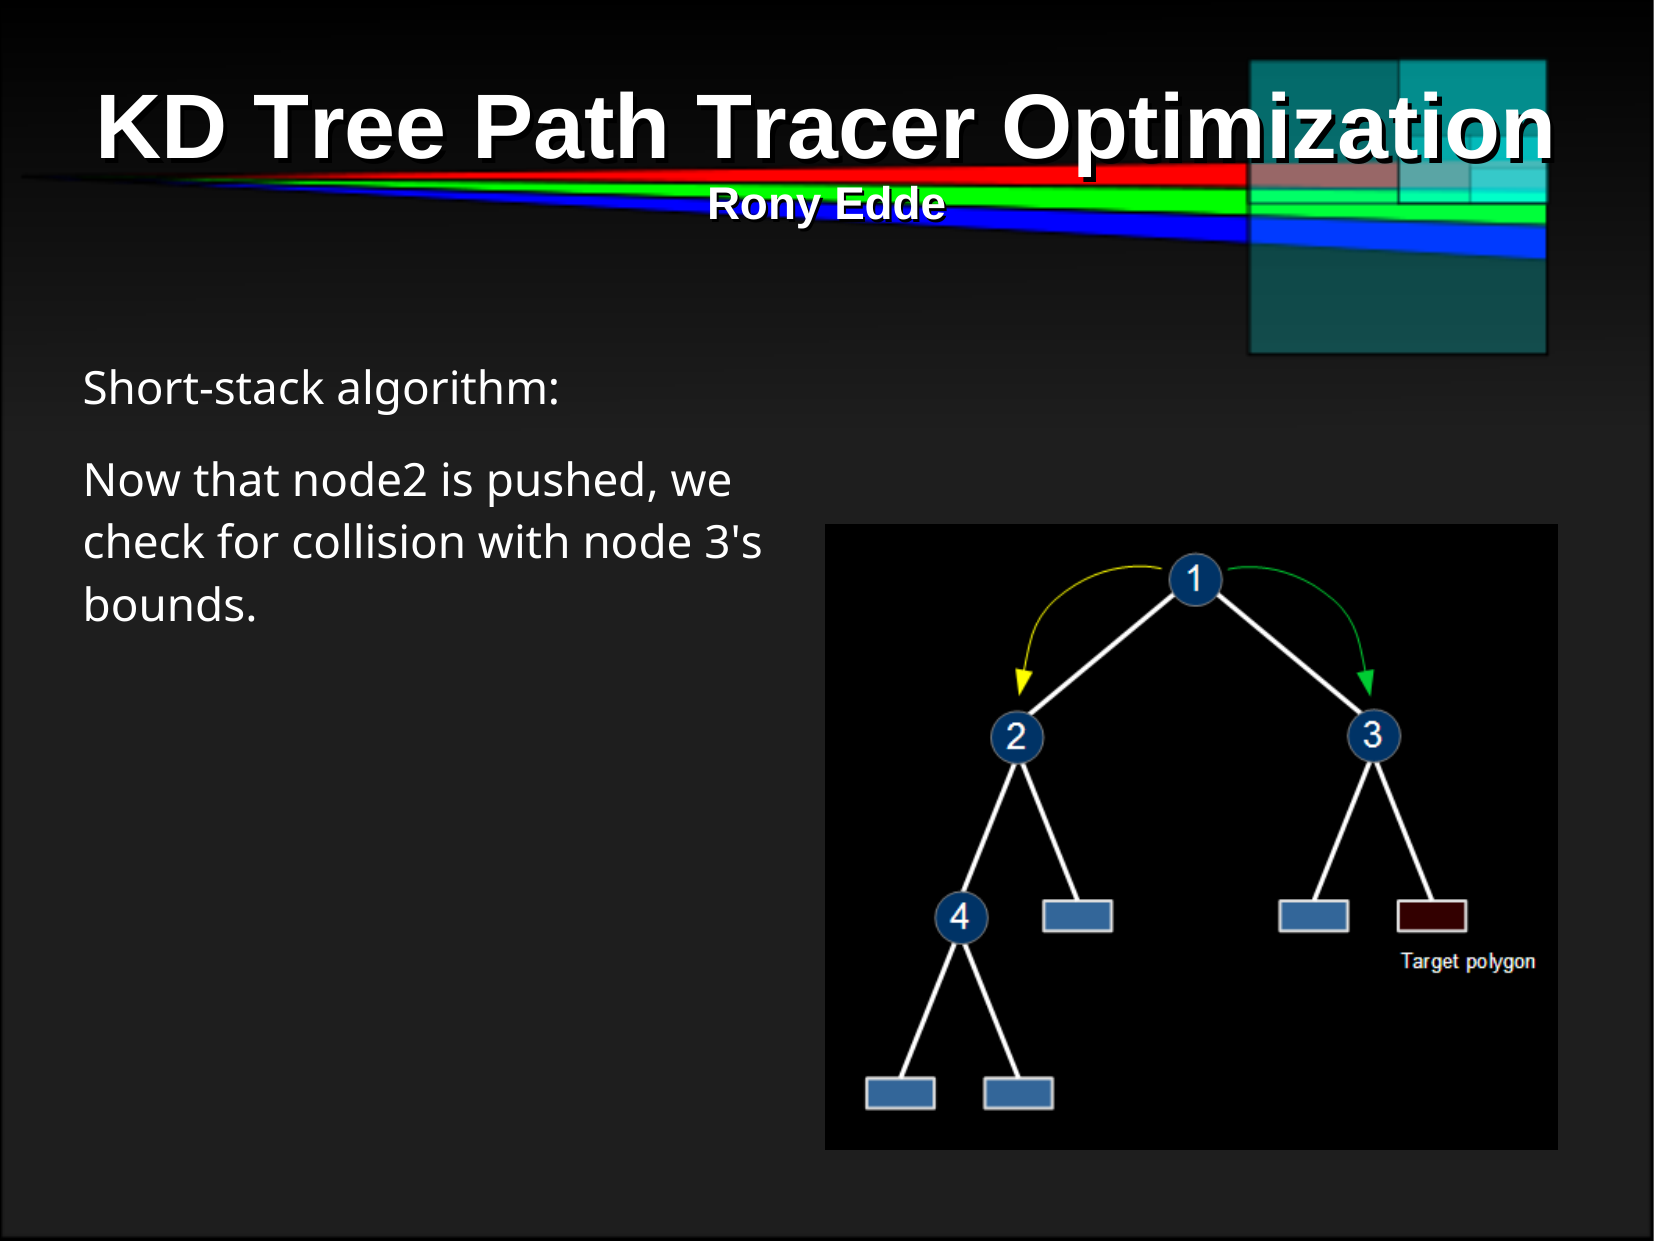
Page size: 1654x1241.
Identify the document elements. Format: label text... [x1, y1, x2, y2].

title KD Tree Path Tracer Optimization Rony Edde [82, 56, 1571, 250]
list Short-stack algorithm: Now that node2 is pushed, we check for collision with node 3's bounds. [82, 355, 811, 1058]
picture [0, 0, 1654, 1241]
